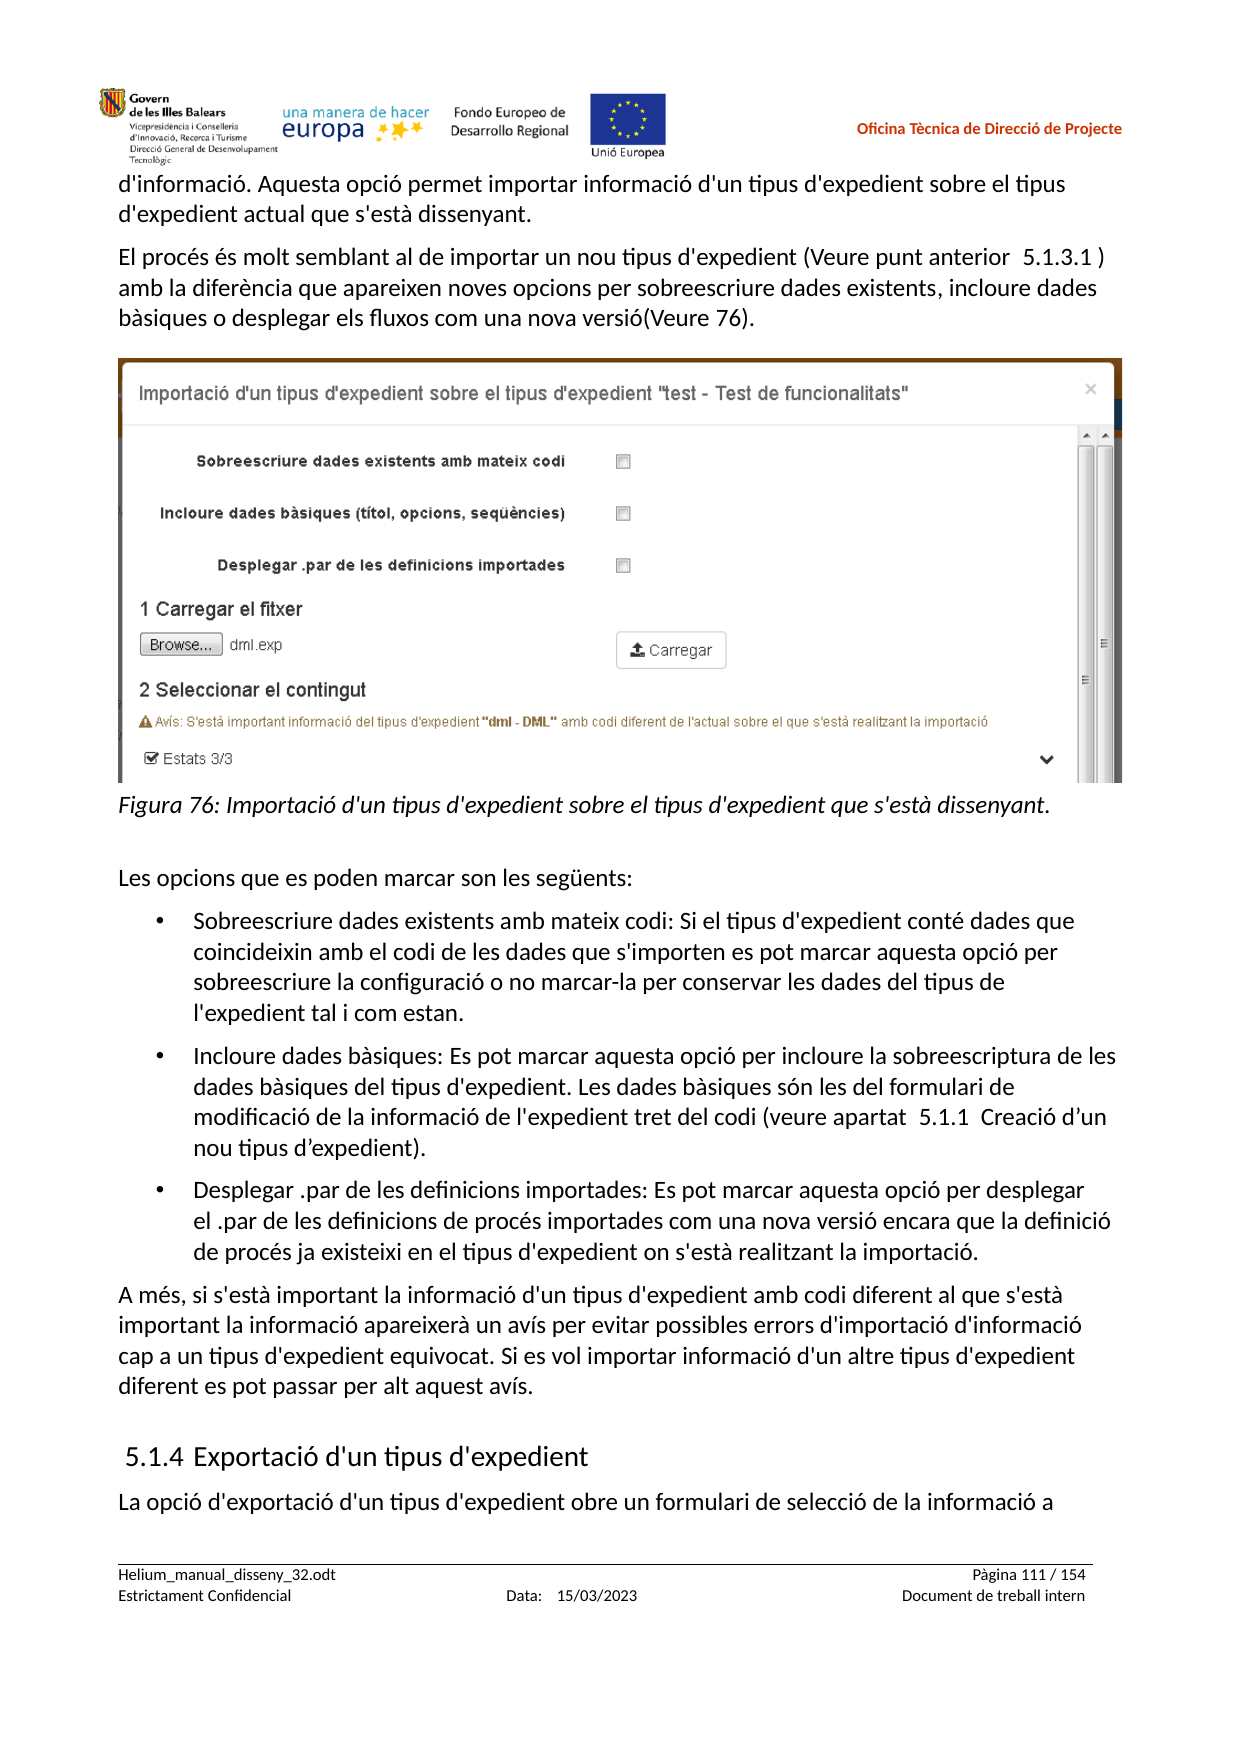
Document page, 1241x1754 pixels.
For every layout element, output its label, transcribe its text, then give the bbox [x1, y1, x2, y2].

list Desplegar .par de les definicions importades: Es pot marcar aquesta opció per desplegar el .par de les definicions de procés importades com una nova versió encara que la definició de procés ja existeixi en el tipus d'expedient on s'està realitzant la importació. [156, 1175, 1122, 1266]
text Figura 76: Importació d'un tipus d'expedient sobre el tipus d'expedient que s'està dissenyant. [118, 783, 1122, 819]
text d'informació. Aquesta opció permet importar informació d'un tipus d'expedient sobre el tipus d'expedient actual que s'està dissenyant. [118, 168, 1122, 229]
text Les opcions que es poden marcar son les següents: [118, 862, 1122, 893]
picture [99, 87, 668, 166]
list Incloure dades bàsiques: Es pot marcar aquesta opció per incloure la sobreescriptura de les dades bàsiques del tipus d'expedient. Les dades bàsiques són les del formulari de modificació de la informació de l'expedient tret del codi (veure apartat 5.1.1 Creació d’un nou tipus d’expedient). [156, 1040, 1122, 1162]
text El procés és molt semblant al de importar un nou tipus d'expedient (Veure punt anterior 5.1.3.1 ) amb la diferència que apareixen noves opcions per sobreescriure dades existents, incloure dades bàsiques o desplegar els fluxos com una nova versió(Veure 76). [118, 241, 1122, 333]
list Sobreescriure dades existents amb mateix codi: Si el tipus d'expedient conté dades que coincideixin amb el codi de les dades que s'importen es pot marcar aquesta opció per sobreescriure la configuració o no marcar-la per conservar les dades del tipus de l'expedient tal i com estan. [156, 906, 1122, 1028]
text La opció d'exportació d'un tipus d'expedient obre un formulari de selecció de la informació a [118, 1486, 1122, 1517]
subtitle Exportació d'un tipus d'expedient [118, 1438, 1122, 1474]
picture [118, 358, 1123, 783]
text A més, si s'està important la informació d'un tipus d'expedient amb codi diferent al que s'està important la informació apareixerà un avís per evitar possibles errors d'importació d'informació cap a un tipus d'expedient equivocat. Si es vol importar informació d'un altre tipus d'expedient diferent es pot passar per alt aquest avís. [118, 1279, 1122, 1401]
